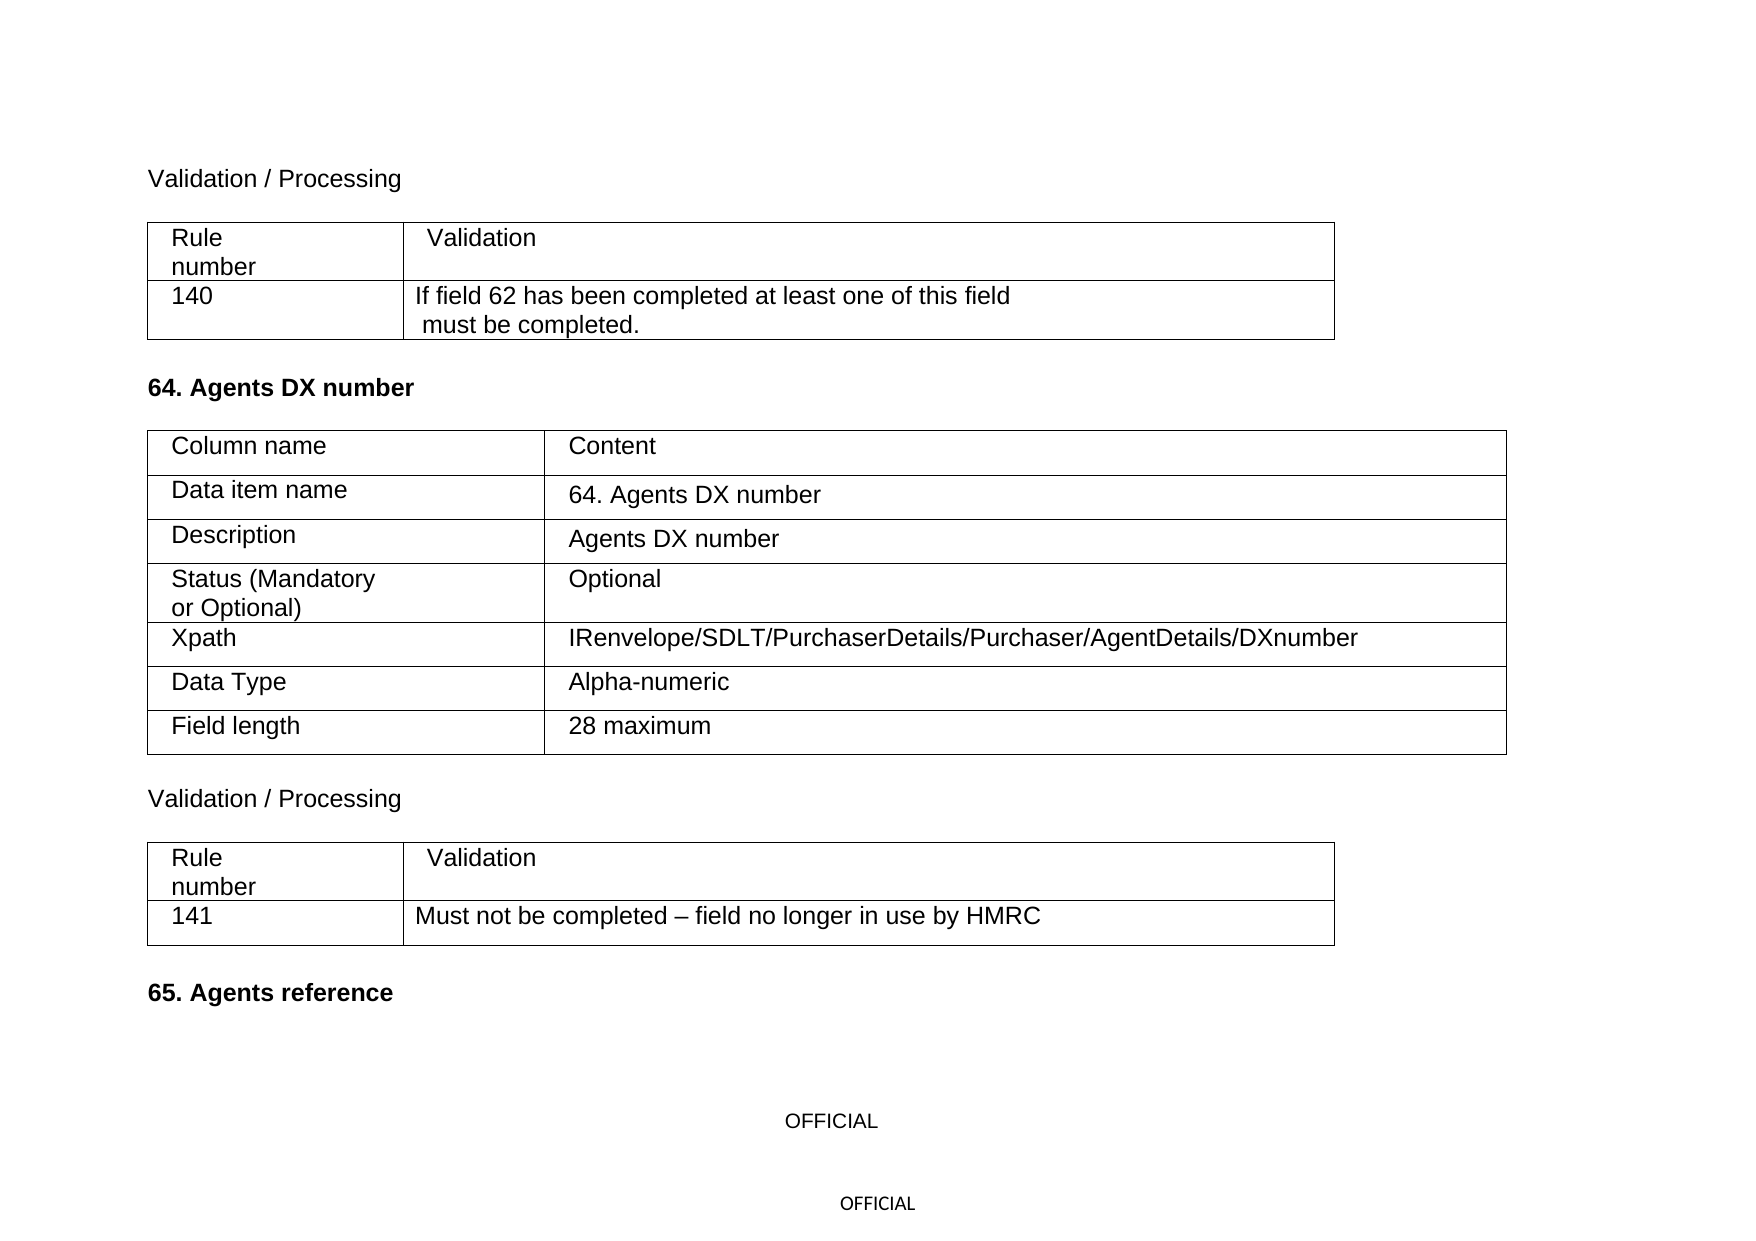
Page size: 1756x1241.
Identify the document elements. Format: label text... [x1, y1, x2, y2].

table_cell Description [148, 520, 544, 563]
table_cell 140 [148, 281, 403, 339]
table_header Rule number [148, 843, 403, 900]
text Validation / Processing [148, 164, 1515, 193]
table_cell Field length [148, 711, 544, 754]
subtitle 65. Agents reference [148, 978, 1515, 1007]
table_cell Data item name [148, 476, 544, 519]
table_cell Must not be completed – field no longer in use by HMRC [404, 901, 1334, 944]
table_cell If field 62 has been completed at least one of this field must be completed. [404, 281, 1334, 339]
table_cell 28 maximum [545, 711, 1506, 754]
table_header Validation [404, 223, 1334, 280]
table_cell Optional [545, 564, 1506, 622]
table_cell 64. Agents DX number [545, 476, 1506, 519]
table_cell Agents DX number [545, 520, 1506, 563]
table_cell Xpath [148, 623, 544, 666]
table_cell 141 [148, 901, 403, 944]
table_cell Status (Mandatory or Optional) [148, 564, 544, 622]
table_header Rule number [148, 223, 403, 280]
text Validation / Processing [148, 784, 1515, 813]
table_cell Data Type [148, 667, 544, 710]
table_cell Alpha-numeric [545, 667, 1506, 710]
table_cell IRenvelope/SDLT/PurchaserDetails/Purchaser/AgentDetails/DXnumber [545, 623, 1506, 666]
subtitle 64. Agents DX number [148, 373, 1515, 401]
table_header Column name [148, 431, 544, 474]
table_header Validation [404, 843, 1334, 900]
table_header Content [545, 431, 1506, 474]
